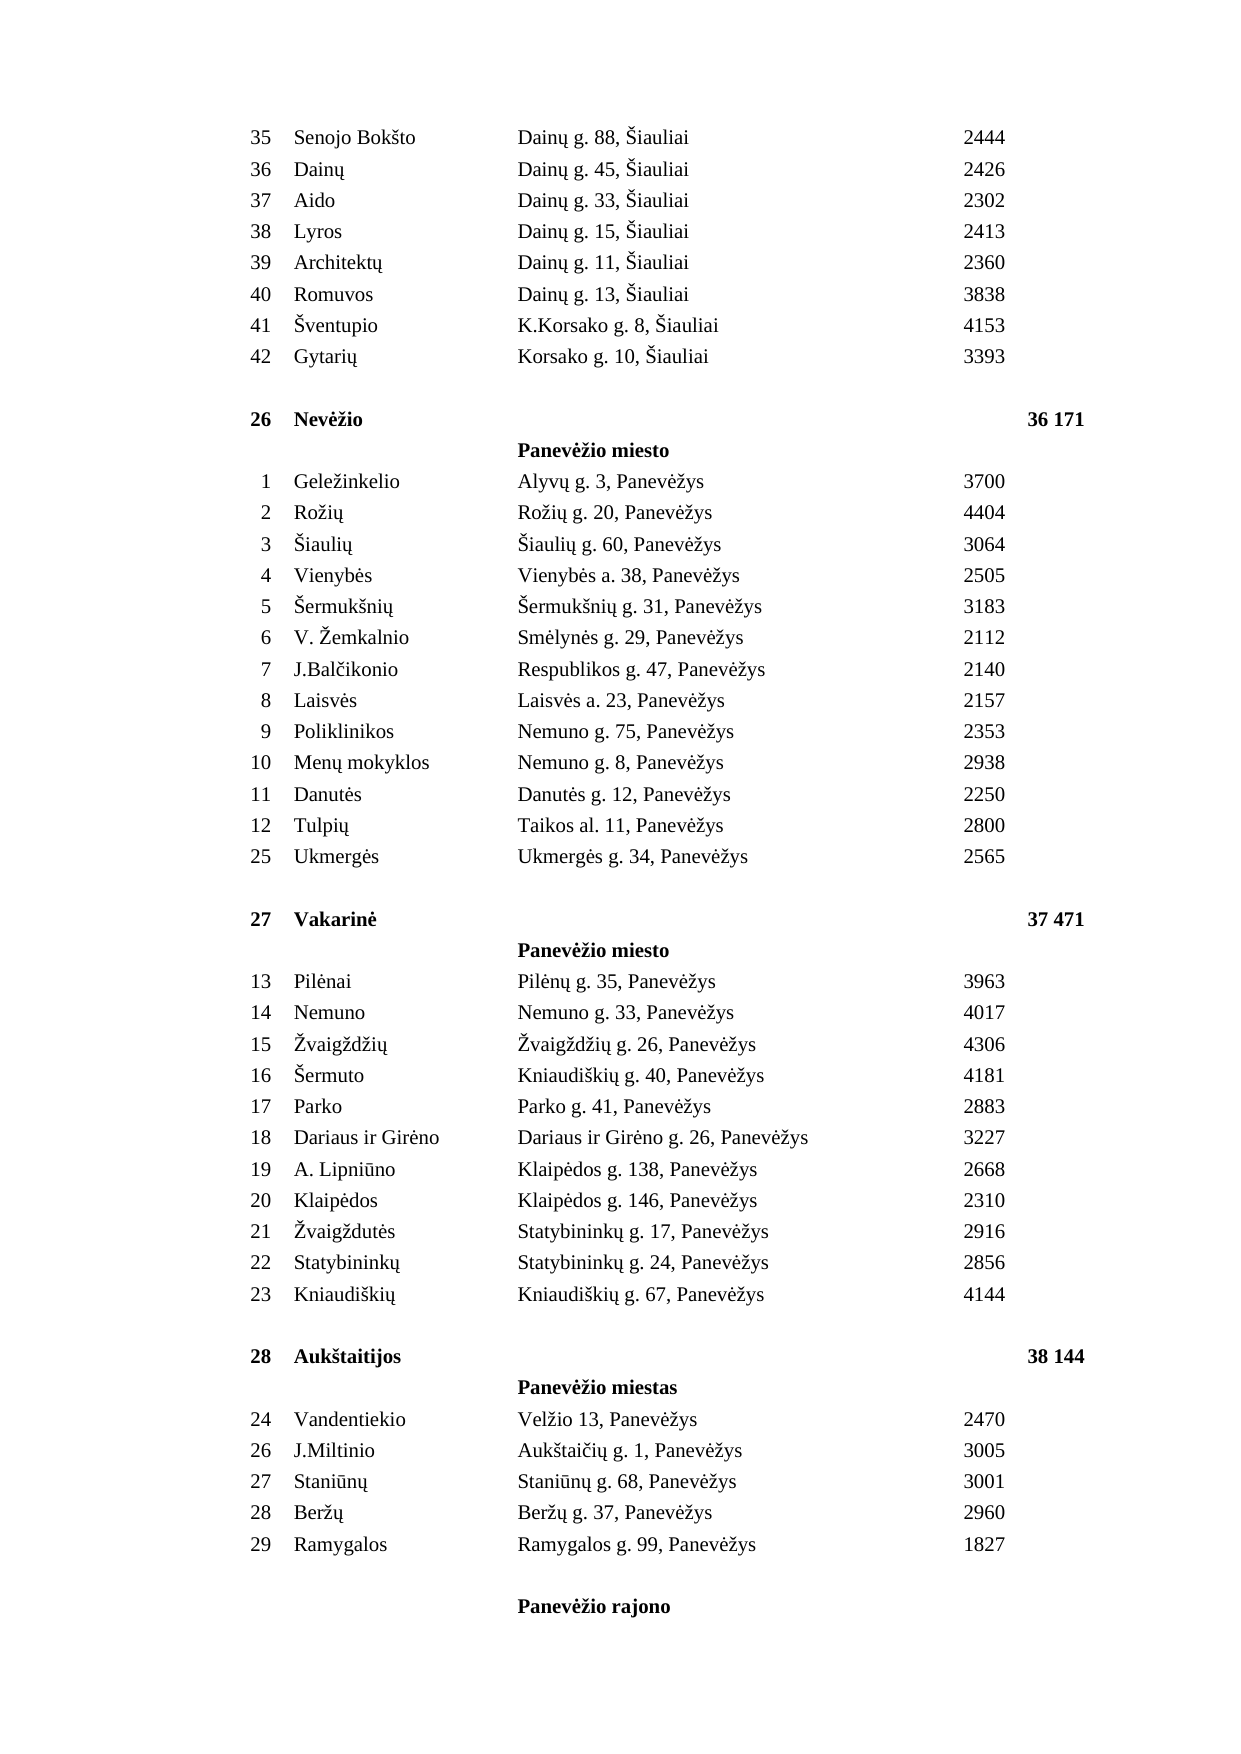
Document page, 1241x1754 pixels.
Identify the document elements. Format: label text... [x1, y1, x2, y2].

table_cell Beržų g. 37, Panevėžys [506, 1493, 919, 1524]
table_cell 4153 [919, 306, 1016, 337]
table_cell 27 [177, 899, 282, 931]
table_cell 2 [177, 493, 282, 524]
table_cell [1016, 274, 1122, 306]
table_cell Statybininkų g. 24, Panevėžys [506, 1243, 919, 1274]
table_cell 3963 [919, 962, 1016, 993]
table_cell Klaipėdos g. 138, Panevėžys [506, 1149, 919, 1181]
table_cell Beržų [282, 1493, 506, 1524]
table_cell [1016, 1118, 1122, 1149]
table_cell Šermukšnių [282, 587, 506, 618]
table_cell 17 [177, 1087, 282, 1118]
table_cell [177, 1556, 282, 1587]
table_cell 29 [177, 1524, 282, 1556]
table_cell [506, 368, 919, 399]
table_cell 36 171 [1016, 399, 1122, 431]
table_cell 36 [177, 149, 282, 181]
table_cell Korsako g. 10, Šiauliai [506, 337, 919, 368]
table_cell Danutės g. 12, Panevėžys [506, 774, 919, 806]
table_cell 27 [177, 1462, 282, 1493]
table_cell 26 [177, 399, 282, 431]
table_cell 2302 [919, 181, 1016, 212]
table_cell [1016, 1056, 1122, 1087]
table_cell 13 [177, 962, 282, 993]
table_cell [506, 899, 919, 931]
table_cell [1016, 368, 1122, 399]
table_cell [282, 1556, 506, 1587]
table_cell Vienybės a. 38, Panevėžys [506, 556, 919, 587]
table_cell Poliklinikos [282, 712, 506, 743]
table_cell [177, 1587, 282, 1618]
table_cell [1016, 1024, 1122, 1056]
table_cell 16 [177, 1056, 282, 1087]
table_cell 3227 [919, 1118, 1016, 1149]
table_cell Rožių [282, 493, 506, 524]
table_cell [919, 868, 1016, 899]
table_cell A. Lipniūno [282, 1149, 506, 1181]
table_cell Staniūnų [282, 1462, 506, 1493]
table_cell [177, 1306, 282, 1337]
table_cell Panevėžio miesto [506, 431, 919, 462]
table_cell 3064 [919, 524, 1016, 556]
table_cell 20 [177, 1181, 282, 1212]
table_cell Žvaigždutės [282, 1212, 506, 1243]
table_cell [1016, 306, 1122, 337]
table_cell [1016, 243, 1122, 274]
table_cell K.Korsako g. 8, Šiauliai [506, 306, 919, 337]
table_cell [919, 399, 1016, 431]
table_cell Šermukšnių g. 31, Panevėžys [506, 587, 919, 618]
table_cell 1827 [919, 1524, 1016, 1556]
table_cell 4144 [919, 1274, 1016, 1306]
table_cell Laisvės a. 23, Panevėžys [506, 681, 919, 712]
table_cell Kniaudiškių g. 67, Panevėžys [506, 1274, 919, 1306]
table_cell [919, 1587, 1016, 1618]
table_cell 23 [177, 1274, 282, 1306]
table_cell 12 [177, 806, 282, 837]
table_cell [506, 1556, 919, 1587]
table_cell 38 [177, 212, 282, 243]
table_cell [282, 1587, 506, 1618]
table_cell 2426 [919, 149, 1016, 181]
table_cell Šiaulių [282, 524, 506, 556]
table_cell 3393 [919, 337, 1016, 368]
table_cell 41 [177, 306, 282, 337]
table_cell 2916 [919, 1212, 1016, 1243]
table_cell [1016, 181, 1122, 212]
table_cell Nevėžio [282, 399, 506, 431]
table_cell 5 [177, 587, 282, 618]
table_cell 22 [177, 1243, 282, 1274]
table_cell Pilėnai [282, 962, 506, 993]
table_cell 2470 [919, 1399, 1016, 1431]
table_cell 2565 [919, 837, 1016, 868]
table_cell [1016, 212, 1122, 243]
table_cell 28 [177, 1337, 282, 1368]
table_cell [1016, 1556, 1122, 1587]
table_cell Alyvų g. 3, Panevėžys [506, 462, 919, 493]
table_cell [1016, 1587, 1122, 1618]
table_cell Statybininkų g. 17, Panevėžys [506, 1212, 919, 1243]
table_cell 37 [177, 181, 282, 212]
table_cell Dainų g. 13, Šiauliai [506, 274, 919, 306]
table_cell Kniaudiškių [282, 1274, 506, 1306]
table_cell 2353 [919, 712, 1016, 743]
table_cell 2960 [919, 1493, 1016, 1524]
table_cell Staniūnų g. 68, Panevėžys [506, 1462, 919, 1493]
table_cell Ramygalos [282, 1524, 506, 1556]
table_cell Dainų g. 33, Šiauliai [506, 181, 919, 212]
table_cell Tulpių [282, 806, 506, 837]
table_cell [1016, 868, 1122, 899]
table_cell [1016, 712, 1122, 743]
table_cell Aukštaičių g. 1, Panevėžys [506, 1431, 919, 1462]
table_cell 2140 [919, 649, 1016, 681]
table_cell 6 [177, 618, 282, 649]
table_cell Dainų g. 45, Šiauliai [506, 149, 919, 181]
table_cell Vakarinė [282, 899, 506, 931]
table_cell 4017 [919, 993, 1016, 1024]
table_cell 2800 [919, 806, 1016, 837]
table_cell [919, 1306, 1016, 1337]
table_cell [177, 368, 282, 399]
table_cell Šiaulių g. 60, Panevėžys [506, 524, 919, 556]
table_cell [1016, 837, 1122, 868]
table_cell 3700 [919, 462, 1016, 493]
table_cell Vienybės [282, 556, 506, 587]
table_cell 2413 [919, 212, 1016, 243]
table_cell [919, 368, 1016, 399]
table_cell Ramygalos g. 99, Panevėžys [506, 1524, 919, 1556]
table_cell 39 [177, 243, 282, 274]
table_cell 2883 [919, 1087, 1016, 1118]
table_cell [1016, 806, 1122, 837]
table_cell 8 [177, 681, 282, 712]
table_cell 26 [177, 1431, 282, 1462]
table_cell [1016, 587, 1122, 618]
table_cell [1016, 931, 1122, 962]
table_cell [1016, 1493, 1122, 1524]
table_cell Ukmergės [282, 837, 506, 868]
table_cell [1016, 337, 1122, 368]
table_cell 19 [177, 1149, 282, 1181]
table_cell Dariaus ir Girėno g. 26, Panevėžys [506, 1118, 919, 1149]
table_cell [282, 431, 506, 462]
table_cell Rožių g. 20, Panevėžys [506, 493, 919, 524]
table_cell Šventupio [282, 306, 506, 337]
table_cell [282, 368, 506, 399]
table_cell Architektų [282, 243, 506, 274]
table_cell [282, 1368, 506, 1399]
table_cell Dainų g. 88, Šiauliai [506, 118, 919, 149]
table_cell [919, 931, 1016, 962]
table_cell 3 [177, 524, 282, 556]
table_cell 37 471 [1016, 899, 1122, 931]
table_cell Panevėžio rajono [506, 1587, 919, 1618]
table_cell Klaipėdos [282, 1181, 506, 1212]
table_cell [506, 1306, 919, 1337]
table_cell Nemuno [282, 993, 506, 1024]
table_cell Dainų [282, 149, 506, 181]
table_cell Menų mokyklos [282, 743, 506, 774]
table_cell [1016, 1462, 1122, 1493]
table_cell 3838 [919, 274, 1016, 306]
table_cell Dariaus ir Girėno [282, 1118, 506, 1149]
table_cell [1016, 1181, 1122, 1212]
table_cell Geležinkelio [282, 462, 506, 493]
table_cell [506, 1337, 919, 1368]
table_cell Danutės [282, 774, 506, 806]
table_cell [1016, 1524, 1122, 1556]
table_cell [1016, 556, 1122, 587]
table_cell Nemuno g. 75, Panevėžys [506, 712, 919, 743]
table_cell Aukštaitijos [282, 1337, 506, 1368]
table_cell [919, 1556, 1016, 1587]
table_cell 2505 [919, 556, 1016, 587]
table_cell Gytarių [282, 337, 506, 368]
table_cell [1016, 1399, 1122, 1431]
table_cell [177, 431, 282, 462]
table_cell Ukmergės g. 34, Panevėžys [506, 837, 919, 868]
table_cell Dainų g. 15, Šiauliai [506, 212, 919, 243]
table_cell 2310 [919, 1181, 1016, 1212]
table_cell [506, 868, 919, 899]
table_cell [177, 1368, 282, 1399]
table_cell [919, 1368, 1016, 1399]
table_cell [1016, 681, 1122, 712]
table_cell Velžio 13, Panevėžys [506, 1399, 919, 1431]
table_cell 3005 [919, 1431, 1016, 1462]
table_cell 2856 [919, 1243, 1016, 1274]
table_cell Dainų g. 11, Šiauliai [506, 243, 919, 274]
table_cell 15 [177, 1024, 282, 1056]
table_cell [1016, 149, 1122, 181]
table_cell [282, 931, 506, 962]
table_cell V. Žemkalnio [282, 618, 506, 649]
table_cell Vandentiekio [282, 1399, 506, 1431]
table_cell Žvaigždžių g. 26, Panevėžys [506, 1024, 919, 1056]
table_cell [282, 868, 506, 899]
table_cell 7 [177, 649, 282, 681]
table_cell [506, 399, 919, 431]
table_cell [1016, 743, 1122, 774]
table_cell Žvaigždžių [282, 1024, 506, 1056]
table_cell [1016, 618, 1122, 649]
table_cell 2112 [919, 618, 1016, 649]
table_cell Klaipėdos g. 146, Panevėžys [506, 1181, 919, 1212]
table_cell Respublikos g. 47, Panevėžys [506, 649, 919, 681]
table_cell [1016, 1243, 1122, 1274]
table_cell 18 [177, 1118, 282, 1149]
table_cell 2938 [919, 743, 1016, 774]
table_cell 14 [177, 993, 282, 1024]
table_cell 2444 [919, 118, 1016, 149]
table_cell Panevėžio miestas [506, 1368, 919, 1399]
table_cell Šermuto [282, 1056, 506, 1087]
table_cell 3001 [919, 1462, 1016, 1493]
table_cell [1016, 431, 1122, 462]
table_cell [1016, 118, 1122, 149]
table_cell [919, 431, 1016, 462]
table_cell 4181 [919, 1056, 1016, 1087]
table_cell J.Miltinio [282, 1431, 506, 1462]
table_cell Parko g. 41, Panevėžys [506, 1087, 919, 1118]
table_cell J.Balčikonio [282, 649, 506, 681]
table_cell [1016, 1212, 1122, 1243]
table_cell 21 [177, 1212, 282, 1243]
table_cell Aido [282, 181, 506, 212]
table_cell Parko [282, 1087, 506, 1118]
table_cell [919, 1337, 1016, 1368]
table_cell 24 [177, 1399, 282, 1431]
table_cell [1016, 1149, 1122, 1181]
table_cell Laisvės [282, 681, 506, 712]
table_cell [1016, 993, 1122, 1024]
table_cell Panevėžio miesto [506, 931, 919, 962]
table_cell 4306 [919, 1024, 1016, 1056]
table_cell [1016, 1087, 1122, 1118]
table_cell Lyros [282, 212, 506, 243]
table_cell Pilėnų g. 35, Panevėžys [506, 962, 919, 993]
table_cell 35 [177, 118, 282, 149]
table_cell Nemuno g. 8, Panevėžys [506, 743, 919, 774]
table_cell 28 [177, 1493, 282, 1524]
table_cell 38 144 [1016, 1337, 1122, 1368]
table_cell [177, 931, 282, 962]
table_cell 2668 [919, 1149, 1016, 1181]
table_cell 11 [177, 774, 282, 806]
table_cell 25 [177, 837, 282, 868]
table_cell Smėlynės g. 29, Panevėžys [506, 618, 919, 649]
table_cell 10 [177, 743, 282, 774]
table_cell 1 [177, 462, 282, 493]
table_cell 2360 [919, 243, 1016, 274]
table_cell 4404 [919, 493, 1016, 524]
table_cell [1016, 524, 1122, 556]
table_cell Statybininkų [282, 1243, 506, 1274]
table_cell 42 [177, 337, 282, 368]
table_cell 2250 [919, 774, 1016, 806]
table_cell Nemuno g. 33, Panevėžys [506, 993, 919, 1024]
table_cell 2157 [919, 681, 1016, 712]
table_cell [282, 1306, 506, 1337]
table_cell 9 [177, 712, 282, 743]
table_cell [1016, 1274, 1122, 1306]
table_cell [1016, 962, 1122, 993]
table_cell 3183 [919, 587, 1016, 618]
table_cell Taikos al. 11, Panevėžys [506, 806, 919, 837]
table_cell [1016, 649, 1122, 681]
table_cell [1016, 493, 1122, 524]
table_cell [1016, 774, 1122, 806]
table_cell Senojo Bokšto [282, 118, 506, 149]
table_cell Romuvos [282, 274, 506, 306]
table_cell 4 [177, 556, 282, 587]
table_cell [1016, 1368, 1122, 1399]
table_cell [1016, 462, 1122, 493]
table_cell 40 [177, 274, 282, 306]
table_cell Kniaudiškių g. 40, Panevėžys [506, 1056, 919, 1087]
table_cell [919, 899, 1016, 931]
table_cell [1016, 1431, 1122, 1462]
table_cell [177, 868, 282, 899]
table_cell [1016, 1306, 1122, 1337]
